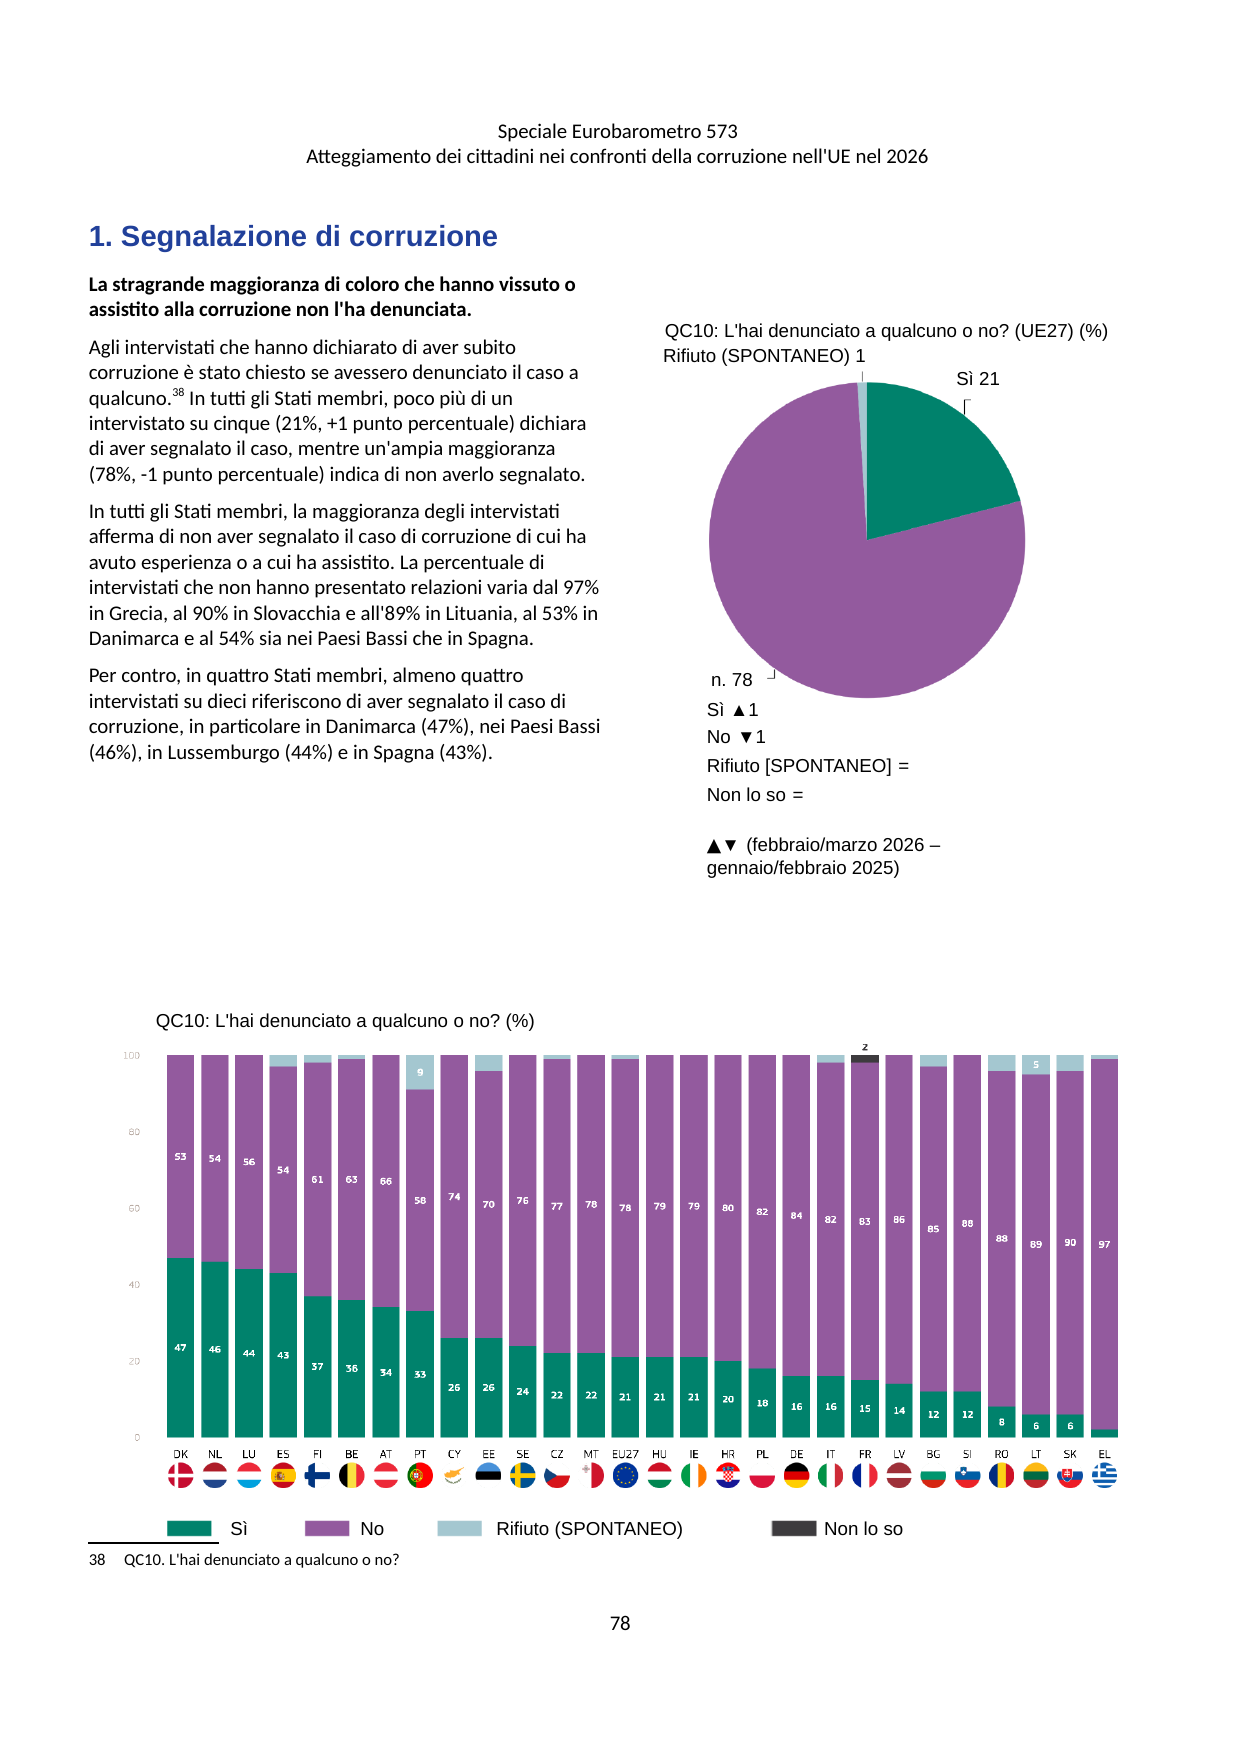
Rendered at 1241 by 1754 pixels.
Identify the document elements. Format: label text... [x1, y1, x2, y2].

text Agli intervistati che hanno dichiarato di aver subito corruzione è stato chiesto se avessero denunciato il caso a qualcuno. In tutti gli Stati membri, poco più di un intervistato su cinque (21%, +1 punto percentuale) dichiara di aver segnalato il caso, mentre un'ampia maggioranza (78%, -1 punto percentuale) indica di non averlo segnalato. [88, 334, 605, 486]
text Per contro, in quattro Stati membri, almeno quattro intervistati su dieci riferiscono di aver segnalato il caso di corruzione, in particolare in Danimarca (47%), nei Paesi Bassi (46%), in Lussemburgo (44%) e in Spagna (43%). [88, 663, 605, 764]
subtitle 1. Segnalazione di corruzione [88, 219, 605, 253]
text La stragrande maggioranza di coloro che hanno vissuto o assistito alla corruzione non l'ha denunciata. [88, 271, 605, 322]
picture [705, 367, 1031, 702]
picture [162, 1510, 818, 1539]
text In tutti gli Stati membri, la maggioranza degli intervistati afferma di non aver segnalato il caso di corruzione di cui ha avuto esperienza o a cui ha assistito. La percentuale di intervistati che non hanno presentato relazioni varia dal 97% in Grecia, al 90% in Slovacchia e all'89% in Lituania, al 53% in Danimarca e al 54% sia nei Paesi Bassi che in Spagna. [88, 498, 605, 651]
picture [115, 1044, 1125, 1494]
text QC10. L'hai denunciato a qualcuno o no? [88, 1549, 605, 1569]
